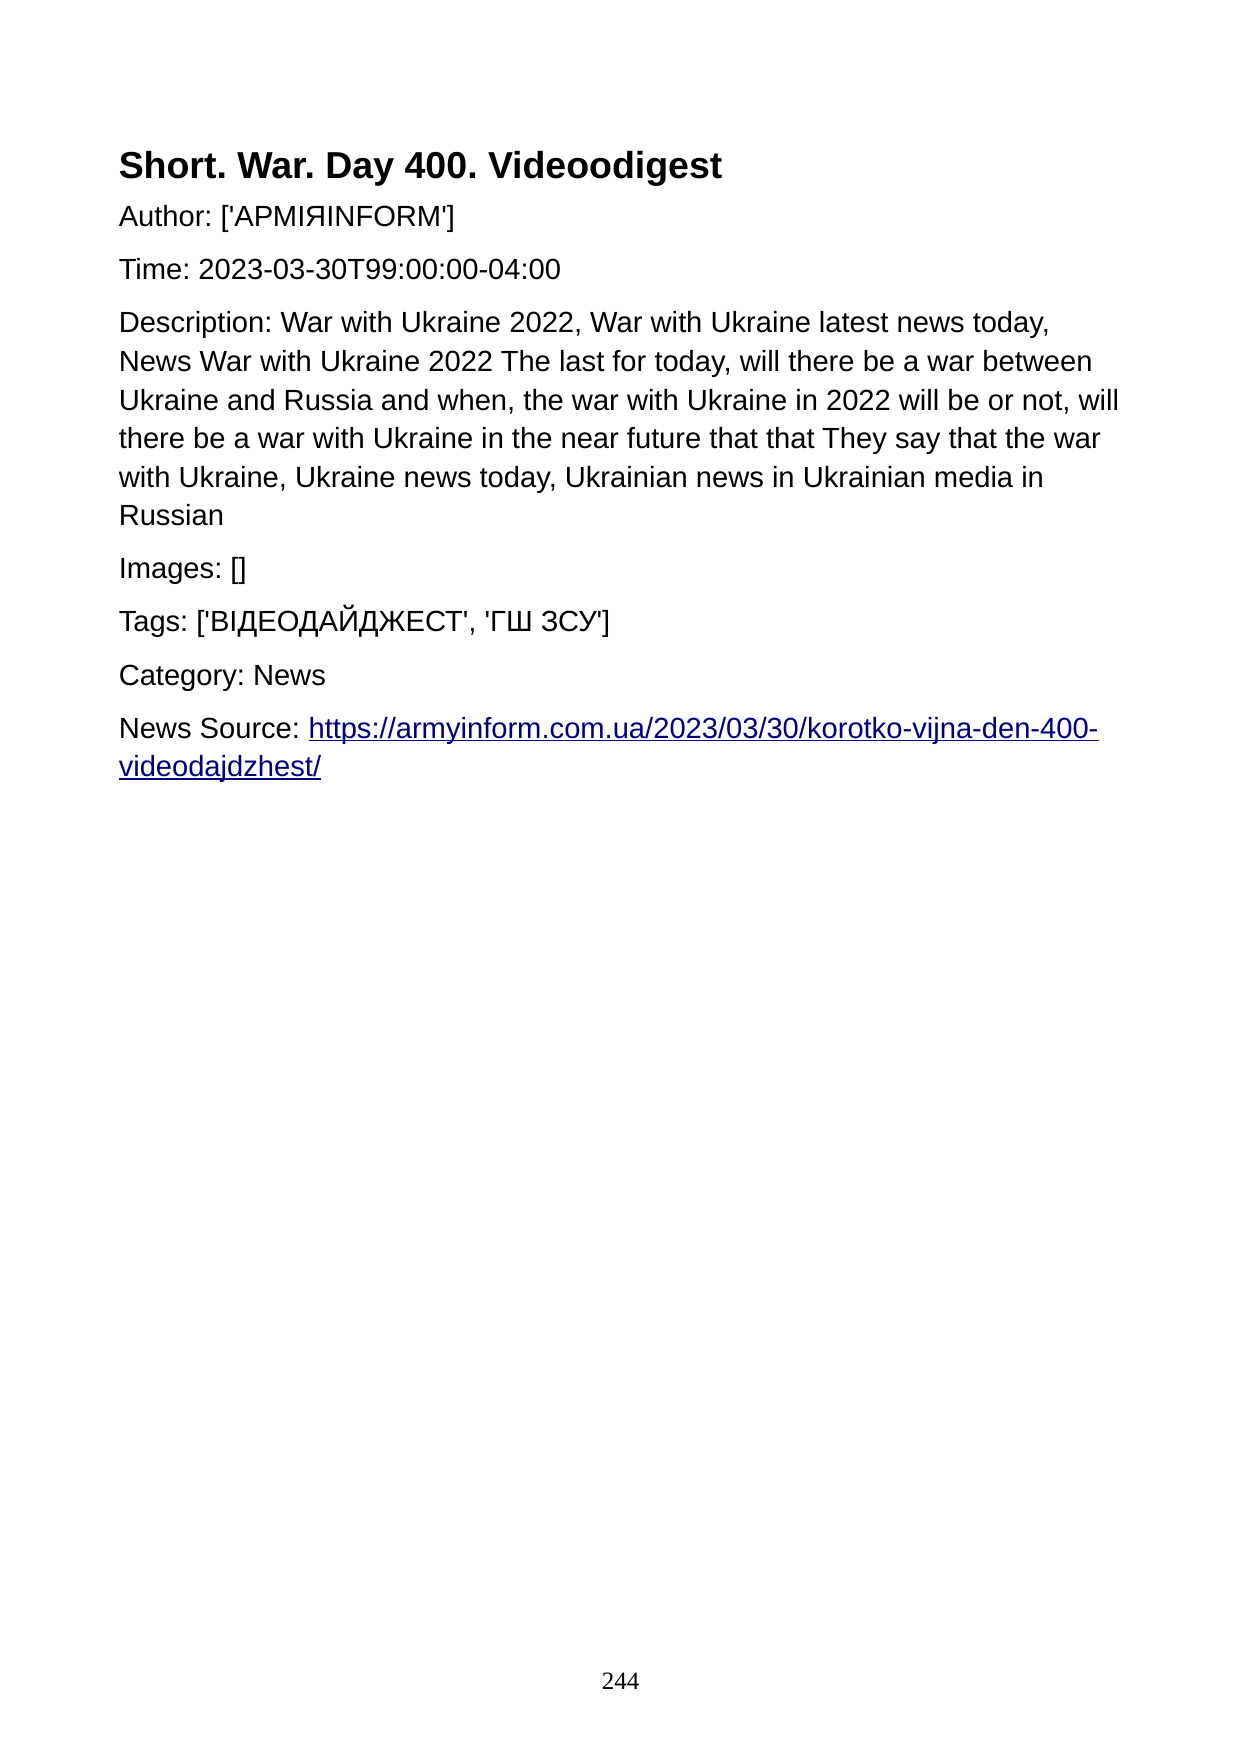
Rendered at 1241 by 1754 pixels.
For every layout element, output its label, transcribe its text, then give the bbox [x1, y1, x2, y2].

text Images: [] [118, 551, 1122, 585]
text Author: ['АРМІЯINFORM'] [118, 199, 1122, 233]
text Category: News [118, 657, 1122, 691]
text Time: 2023-03-30T99:00:00-04:00 [118, 252, 1122, 286]
text Description: War with Ukraine 2022, War with Ukraine latest news today, News War with Ukraine 2022 The last for today, will there be a war between Ukraine and Russia and when, the war with Ukraine in 2022 will be or not, will there be a war with Ukraine in the near future that that They say that the war with Ukraine, Ukraine news today, Ukrainian news in Ukrainian media in Russian [118, 305, 1122, 532]
subtitle Short. War. Day 400. Videoodigest [118, 143, 1122, 187]
text News Source: https://armyinform.com.ua/2023/03/30/korotko-vijna-den-400-videodajdzhest/ [118, 711, 1122, 783]
text Tags: ['ВІДЕОДАЙДЖЕСТ', 'ГШ ЗСУ'] [118, 604, 1122, 638]
